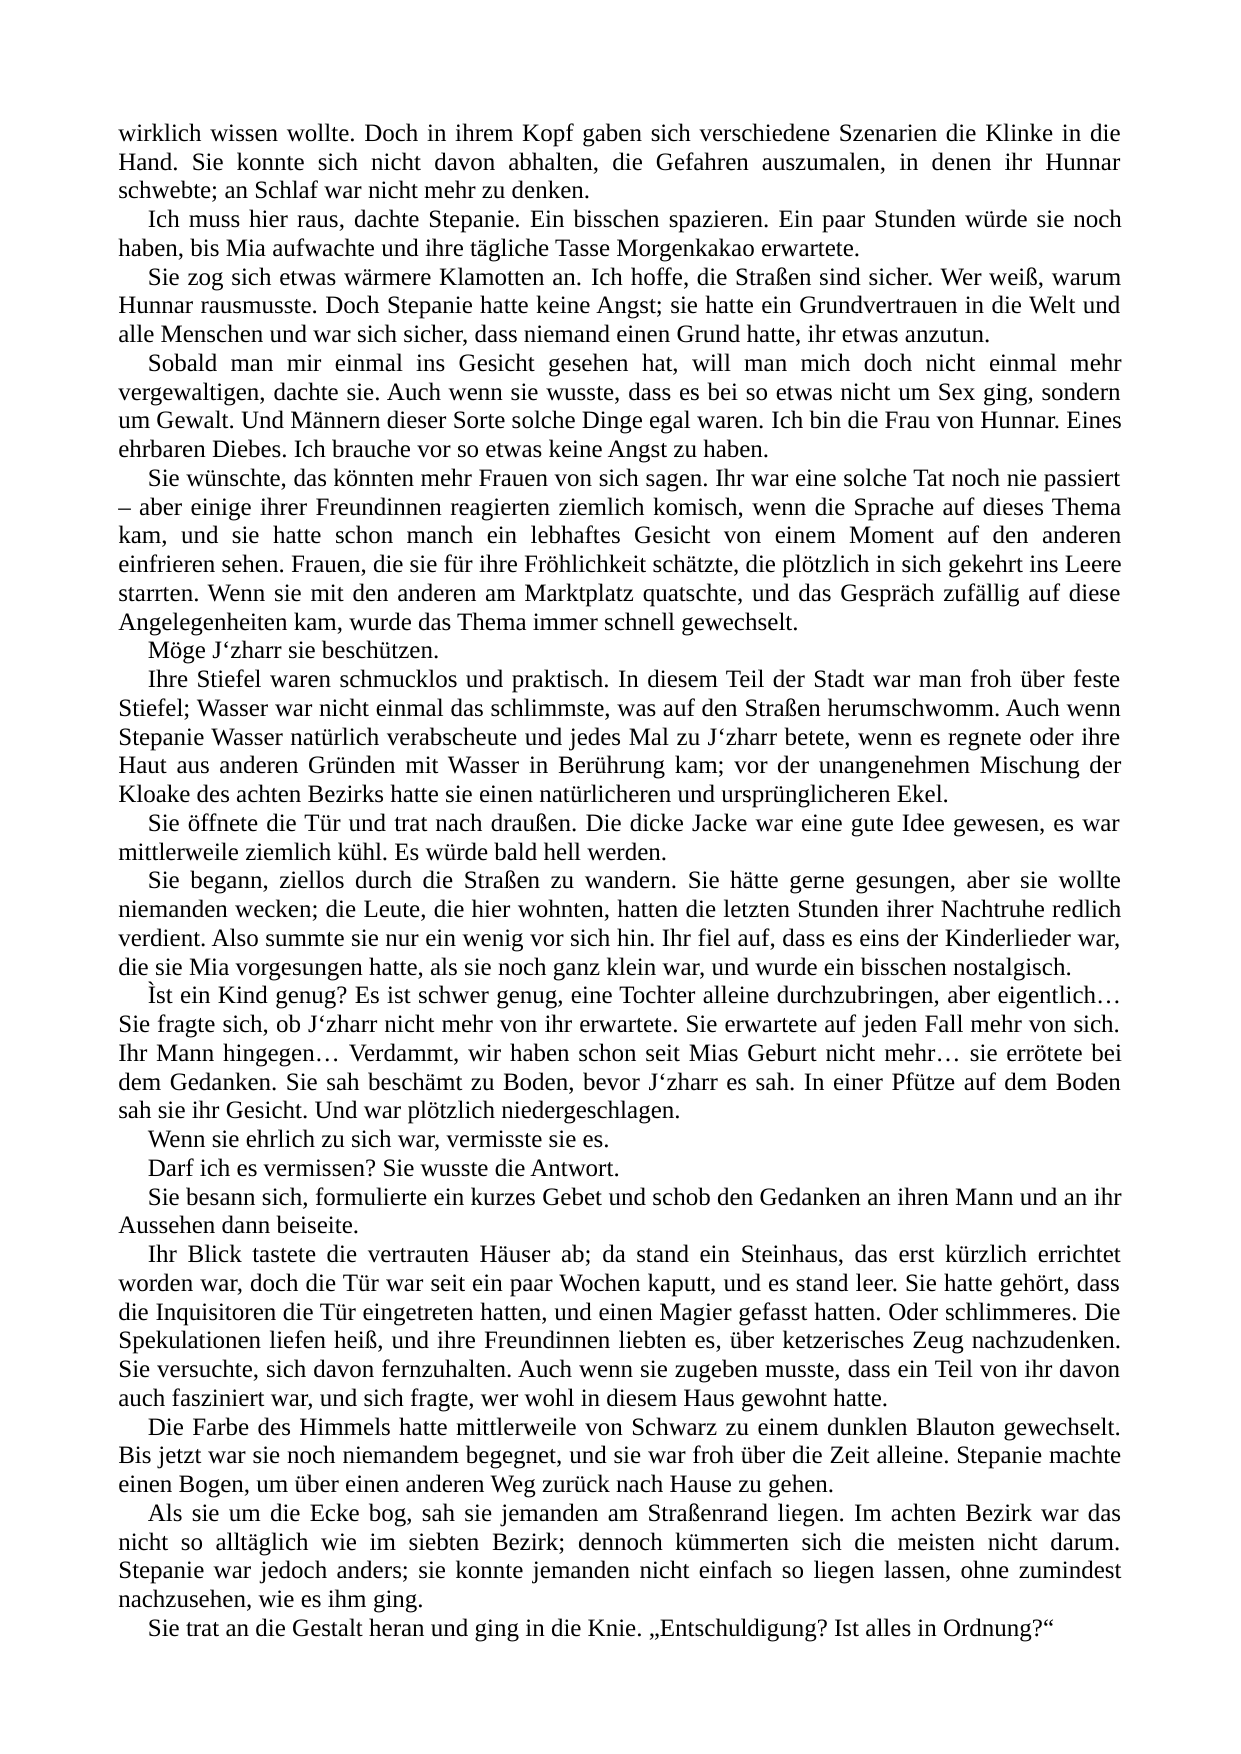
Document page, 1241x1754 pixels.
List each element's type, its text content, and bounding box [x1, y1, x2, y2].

text Sie wünschte, das könnten mehr Frauen von sich sagen. Ihr war eine solche Tat noch nie passiert – aber einige ihrer Freundinnen reagierten ziemlich komisch, wenn die Sprache auf dieses Thema kam, und sie hatte schon manch ein lebhaftes Gesicht von einem Moment auf den anderen einfrieren sehen. Frauen, die sie für ihre Fröhlichkeit schätzte, die plötzlich in sich gekehrt ins Leere starrten. Wenn sie mit den anderen am Marktplatz quatschte, und das Gespräch zufällig auf diese Angelegenheiten kam, wurde das Thema immer schnell gewechselt. [118, 463, 1122, 636]
text Ich muss hier raus, dachte Stepanie. Ein bisschen spazieren. Ein paar Stunden würde sie noch haben, bis Mia aufwachte und ihre tägliche Tasse Morgenkakao erwartete. [118, 204, 1122, 262]
text Sie zog sich etwas wärmere Klamotten an. Ich hoffe, die Straßen sind sicher. Wer weiß, warum Hunnar rausmusste. Doch Stepanie hatte keine Angst; sie hatte ein Grundvertrauen in die Welt und alle Menschen und war sich sicher, dass niemand einen Grund hatte, ihr etwas anzutun. [118, 262, 1122, 348]
text Sie öffnete die Tür und trat nach draußen. Die dicke Jacke war eine gute Idee gewesen, es war mittlerweile ziemlich kühl. Es würde bald hell werden. [118, 808, 1122, 866]
text Als sie um die Ecke bog, sah sie jemanden am Straßenrand liegen. Im achten Bezirk war das nicht so alltäglich wie im siebten Bezirk; dennoch kümmerten sich die meisten nicht darum. Stepanie war jedoch anders; sie konnte jemanden nicht einfach so liegen lassen, ohne zumindest nachzusehen, wie es ihm ging. [118, 1498, 1122, 1613]
text Wenn sie ehrlich zu sich war, vermisste sie es. [118, 1124, 1122, 1153]
text Möge J‘zharr sie beschützen. [118, 636, 1122, 664]
text Sie begann, ziellos durch die Straßen zu wandern. Sie hätte gerne gesungen, aber sie wollte niemanden wecken; die Leute, die hier wohnten, hatten die letzten Stunden ihrer Nachtruhe redlich verdient. Also summte sie nur ein wenig vor sich hin. Ihr fiel auf, dass es eins der Kinderlieder war, die sie Mia vorgesungen hatte, als sie noch ganz klein war, und wurde ein bisschen nostalgisch. [118, 866, 1122, 981]
text Ihr Blick tastete die vertrauten Häuser ab; da stand ein Steinhaus, das erst kürzlich errichtet worden war, doch die Tür war seit ein paar Wochen kaputt, und es stand leer. Sie hatte gehört, dass die Inquisitoren die Tür eingetreten hatten, und einen Magier gefasst hatten. Oder schlimmeres. Die Spekulationen liefen heiß, und ihre Freundinnen liebten es, über ketzerisches Zeug nachzudenken. Sie versuchte, sich davon fernzuhalten. Auch wenn sie zugeben musste, dass ein Teil von ihr davon auch fasziniert war, und sich fragte, wer wohl in diesem Haus gewohnt hatte. [118, 1239, 1122, 1412]
text Sie trat an die Gestalt heran und ging in die Knie. „Entschuldigung? Ist alles in Ordnung?“ [118, 1613, 1122, 1642]
text Ihre Stiefel waren schmucklos und praktisch. In diesem Teil der Stadt war man froh über feste Stiefel; Wasser war nicht einmal das schlimmste, was auf den Straßen herumschwomm. Auch wenn Stepanie Wasser natürlich verabscheute und jedes Mal zu J‘zharr betete, wenn es regnete oder ihre Haut aus anderen Gründen mit Wasser in Berührung kam; vor der unangenehmen Mischung der Kloake des achten Bezirks hatte sie einen natürlicheren und ursprünglicheren Ekel. [118, 664, 1122, 808]
text wirklich wissen wollte. Doch in ihrem Kopf gaben sich verschiedene Szenarien die Klinke in die Hand. Sie konnte sich nicht davon abhalten, die Gefahren auszumalen, in denen ihr Hunnar schwebte; an Schlaf war nicht mehr zu denken. [118, 118, 1122, 204]
text Darf ich es vermissen? Sie wusste die Antwort. [118, 1153, 1122, 1182]
text Sie besann sich, formulierte ein kurzes Gebet und schob den Gedanken an ihren Mann und an ihr Aussehen dann beiseite. [118, 1182, 1122, 1239]
text Ìst ein Kind genug? Es ist schwer genug, eine Tochter alleine durchzubringen, aber eigentlich… Sie fragte sich, ob J‘zharr nicht mehr von ihr erwartete. Sie erwartete auf jeden Fall mehr von sich. Ihr Mann hingegen… Verdammt, wir haben schon seit Mias Geburt nicht mehr… sie errötete bei dem Gedanken. Sie sah beschämt zu Boden, bevor J‘zharr es sah. In einer Pfütze auf dem Boden sah sie ihr Gesicht. Und war plötzlich niedergeschlagen. [118, 981, 1122, 1124]
text Die Farbe des Himmels hatte mittlerweile von Schwarz zu einem dunklen Blauton gewechselt. Bis jetzt war sie noch niemandem begegnet, und sie war froh über die Zeit alleine. Stepanie machte einen Bogen, um über einen anderen Weg zurück nach Hause zu gehen. [118, 1412, 1122, 1498]
text Sobald man mir einmal ins Gesicht gesehen hat, will man mich doch nicht einmal mehr vergewaltigen, dachte sie. Auch wenn sie wusste, dass es bei so etwas nicht um Sex ging, sondern um Gewalt. Und Männern dieser Sorte solche Dinge egal waren. Ich bin die Frau von Hunnar. Eines ehrbaren Diebes. Ich brauche vor so etwas keine Angst zu haben. [118, 348, 1122, 463]
